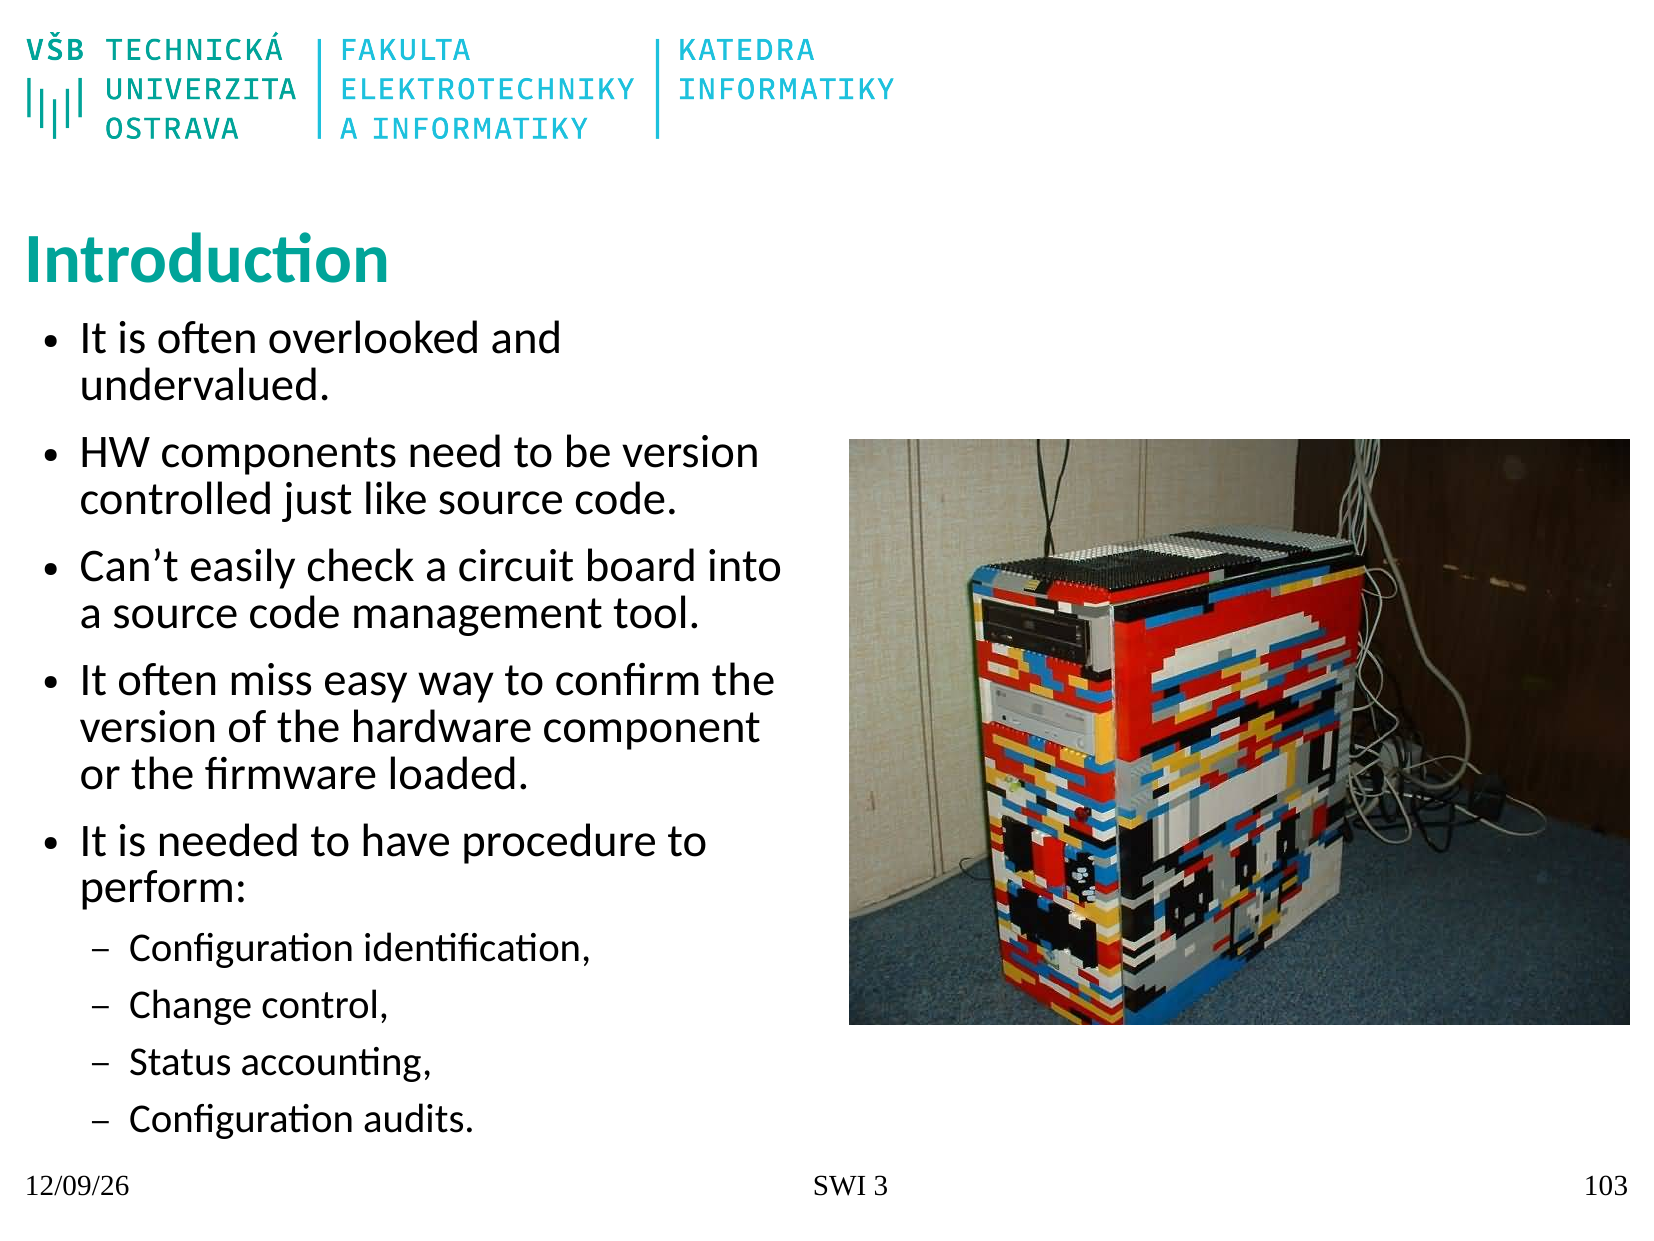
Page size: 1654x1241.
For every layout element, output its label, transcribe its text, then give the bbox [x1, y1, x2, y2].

list It is often overlooked and undervalued. HW components need to be version controlled just like source code. Can’t easily check a circuit board into a source code management tool. It often miss easy way to confirm the version of the hardware component or the firmware loaded. It is needed to have procedure to perform: Configuration identification, Change control, Status accounting, Configuration audits. [30, 318, 811, 1146]
picture [26, 31, 894, 139]
picture [849, 439, 1630, 1025]
title Introduction [24, 169, 1629, 300]
